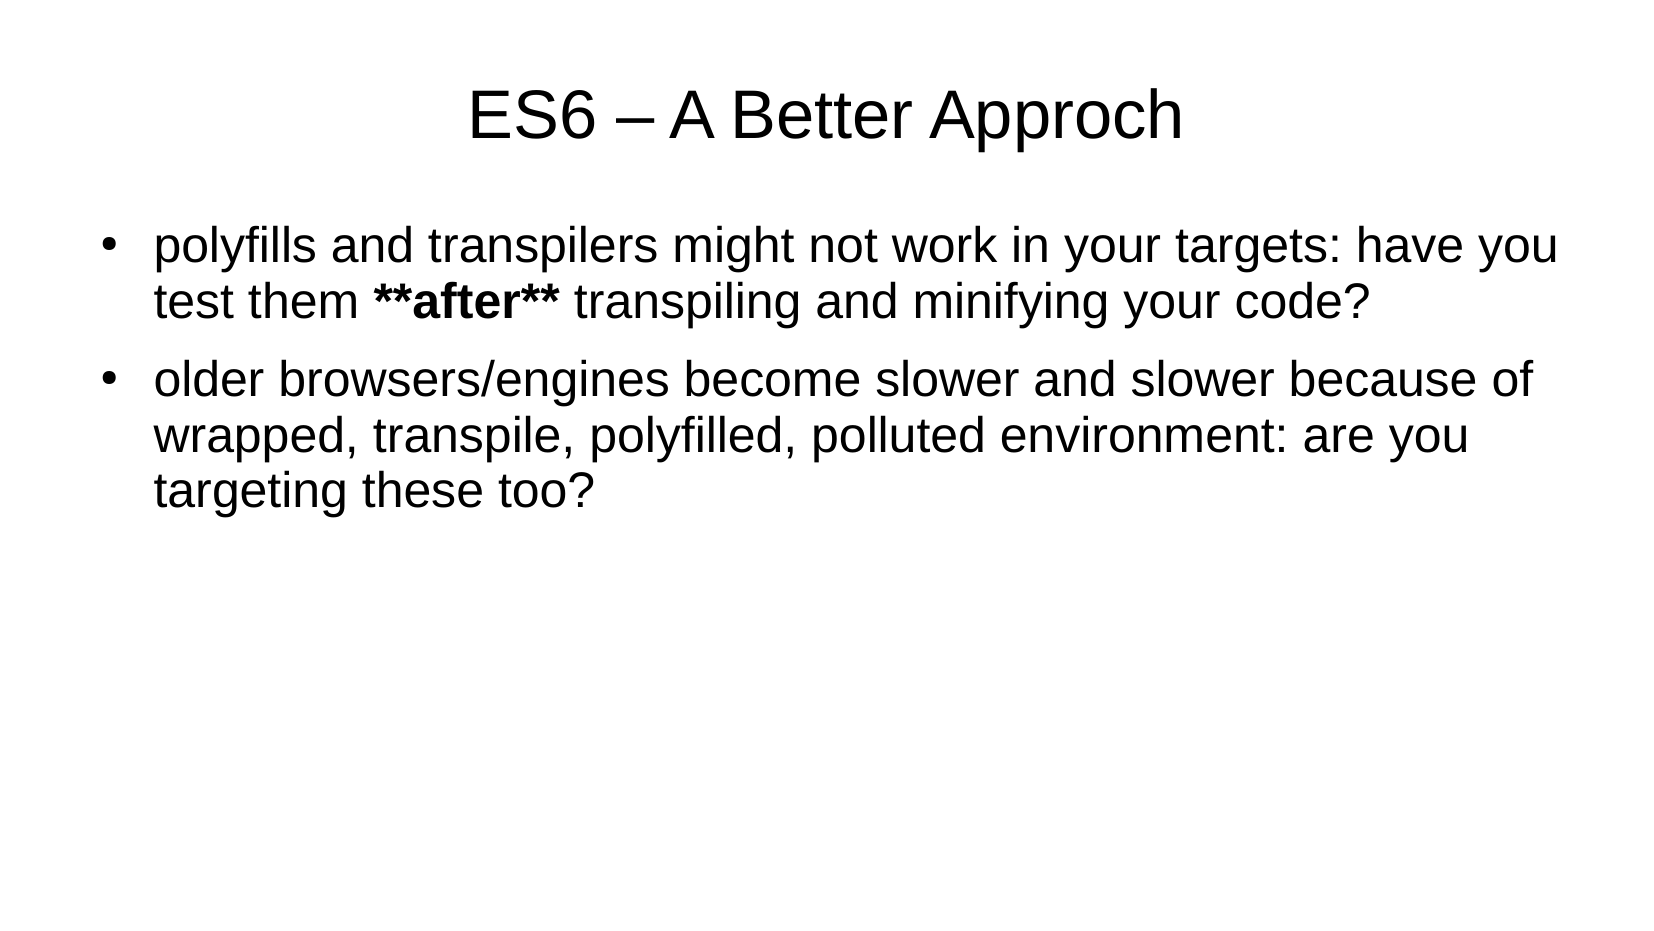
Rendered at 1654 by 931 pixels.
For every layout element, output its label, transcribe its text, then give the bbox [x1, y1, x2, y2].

title ES6 – A Better Approch [82, 37, 1571, 193]
list polyfills and transpilers might not work in your targets: have you test them **after** transpiling and minifying your code? older browsers/engines become slower and slower because of wrapped, transpile, polyfilled, polluted environment: are you targeting these too? [82, 217, 1571, 758]
